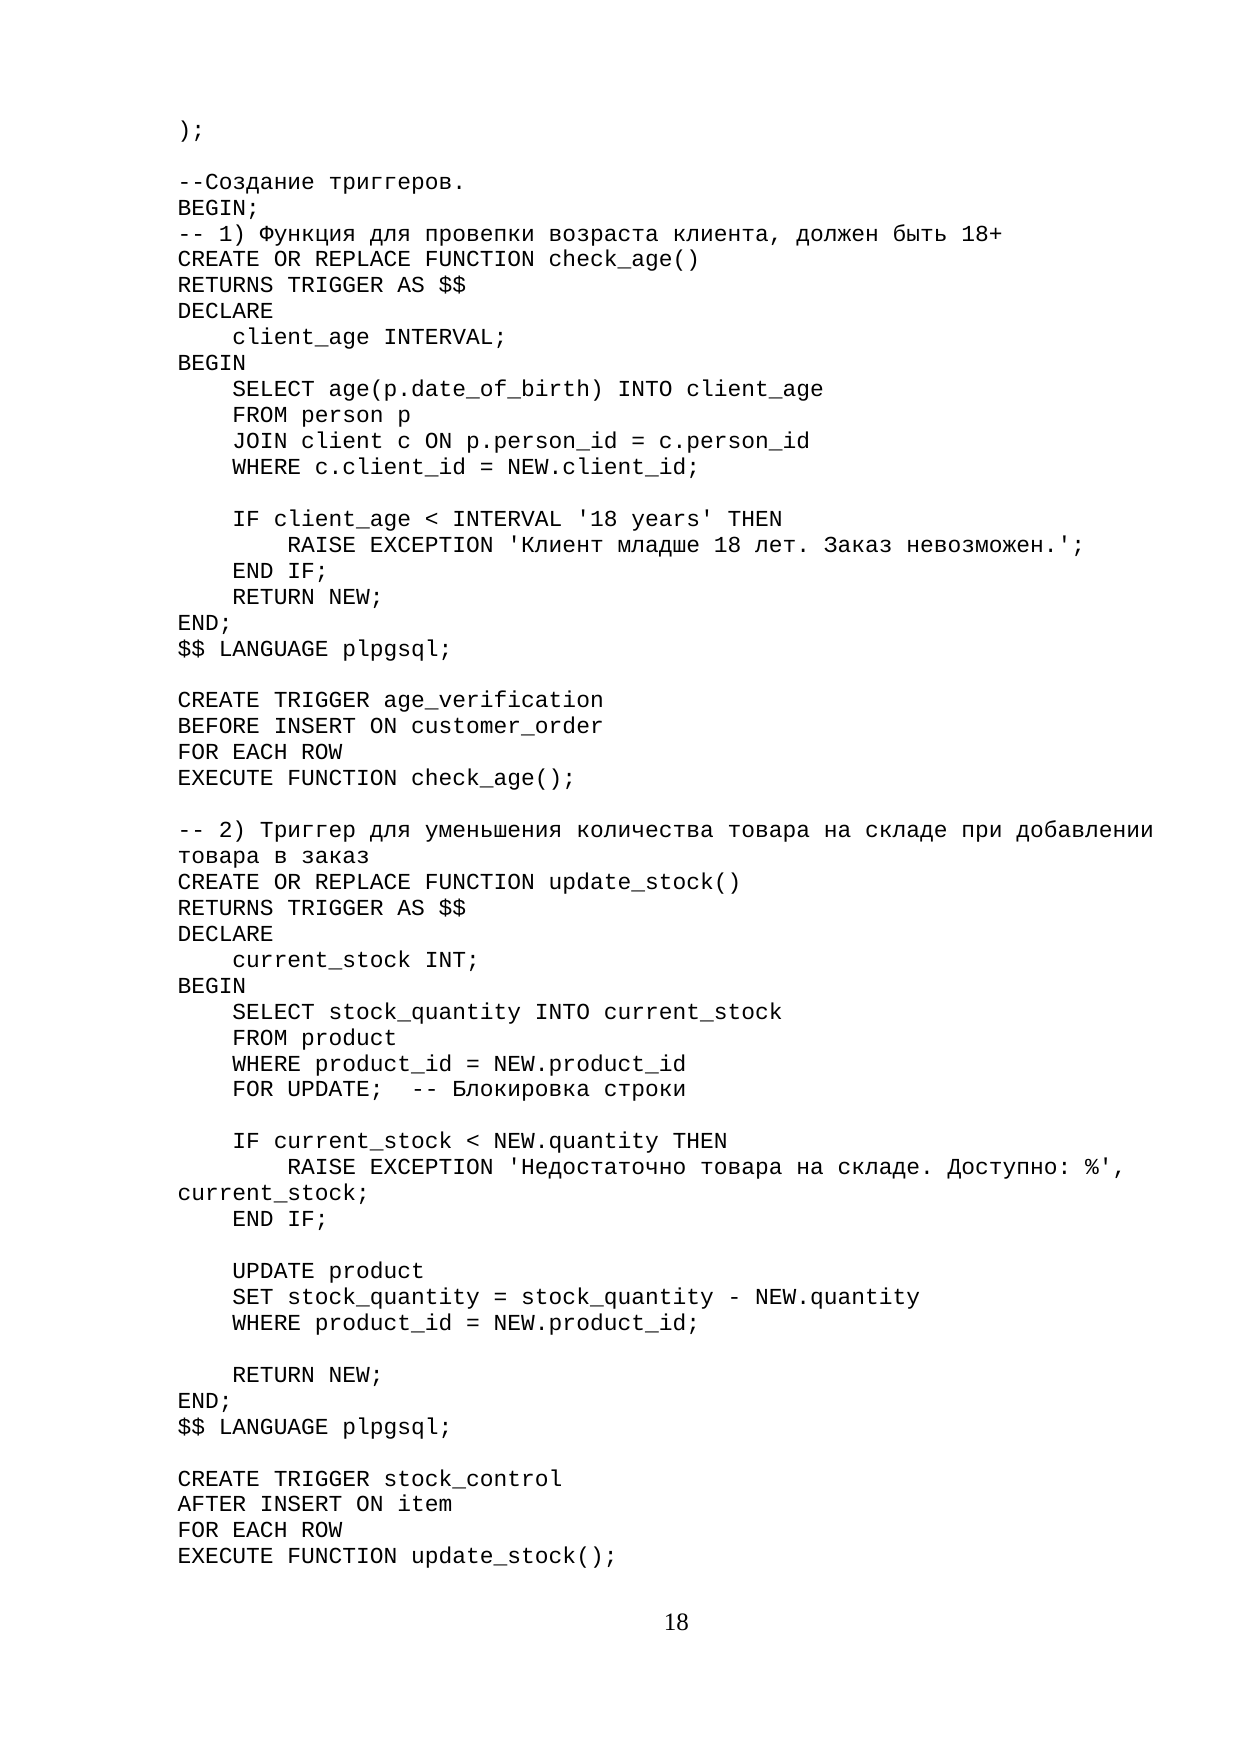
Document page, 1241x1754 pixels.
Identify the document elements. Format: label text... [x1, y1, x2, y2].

text WHERE product_id = NEW.product_id [177, 1052, 1181, 1078]
text WHERE c.client_id = NEW.client_id; [177, 455, 1181, 481]
text JOIN client c ON p.person_id = c.person_id [177, 429, 1181, 455]
text DECLARE [177, 922, 1181, 948]
text END IF; [177, 559, 1181, 585]
text SELECT age(p.date_of_birth) INTO client_age [177, 377, 1181, 403]
text --Создание триггеров. [177, 170, 1181, 196]
text RETURN NEW; [177, 1363, 1181, 1389]
text FOR UPDATE; -- Блокировка строки [177, 1078, 1181, 1104]
text DECLARE [177, 300, 1181, 326]
text $$ LANGUAGE plpgsql; [177, 637, 1181, 663]
text BEGIN; [177, 196, 1181, 222]
text WHERE product_id = NEW.product_id; [177, 1311, 1181, 1337]
text BEGIN [177, 352, 1181, 377]
text END; [177, 1389, 1181, 1415]
text IF client_age < INTERVAL '18 years' THEN [177, 507, 1181, 533]
text CREATE TRIGGER stock_control [177, 1467, 1181, 1493]
text client_age INTERVAL; [177, 326, 1181, 352]
text RETURNS TRIGGER AS $$ [177, 896, 1181, 922]
text END IF; [177, 1207, 1181, 1233]
text RAISE EXCEPTION 'Недостаточно товара на складе. Доступно: %', current_stock; [177, 1156, 1181, 1207]
text CREATE OR REPLACE FUNCTION check_age() [177, 248, 1181, 274]
text SELECT stock_quantity INTO current_stock [177, 1000, 1181, 1026]
text CREATE OR REPLACE FUNCTION update_stock() [177, 870, 1181, 896]
text -- 1) Функция для провепки возраста клиента, должен быть 18+ [177, 222, 1181, 248]
text IF current_stock < NEW.quantity THEN [177, 1130, 1181, 1156]
text current_stock INT; [177, 948, 1181, 974]
text FROM person p [177, 403, 1181, 429]
text CREATE TRIGGER age_verification [177, 689, 1181, 715]
text RETURNS TRIGGER AS $$ [177, 274, 1181, 300]
text ); [177, 118, 1181, 144]
text EXECUTE FUNCTION update_stock(); [177, 1545, 1181, 1571]
text RETURN NEW; [177, 585, 1181, 611]
text AFTER INSERT ON item [177, 1493, 1181, 1519]
text FOR EACH ROW [177, 741, 1181, 767]
text FROM product [177, 1026, 1181, 1052]
text EXECUTE FUNCTION check_age(); [177, 767, 1181, 792]
text FOR EACH ROW [177, 1519, 1181, 1545]
text BEGIN [177, 974, 1181, 1000]
text -- 2) Триггер для уменьшения количества товара на складе при добавлении товара в заказ [177, 818, 1181, 870]
text BEFORE INSERT ON customer_order [177, 715, 1181, 741]
text UPDATE product [177, 1259, 1181, 1285]
text $$ LANGUAGE plpgsql; [177, 1415, 1181, 1441]
text END; [177, 611, 1181, 637]
text RAISE EXCEPTION 'Клиент младше 18 лет. Заказ невозможен.'; [177, 533, 1181, 559]
text SET stock_quantity = stock_quantity - NEW.quantity [177, 1285, 1181, 1311]
